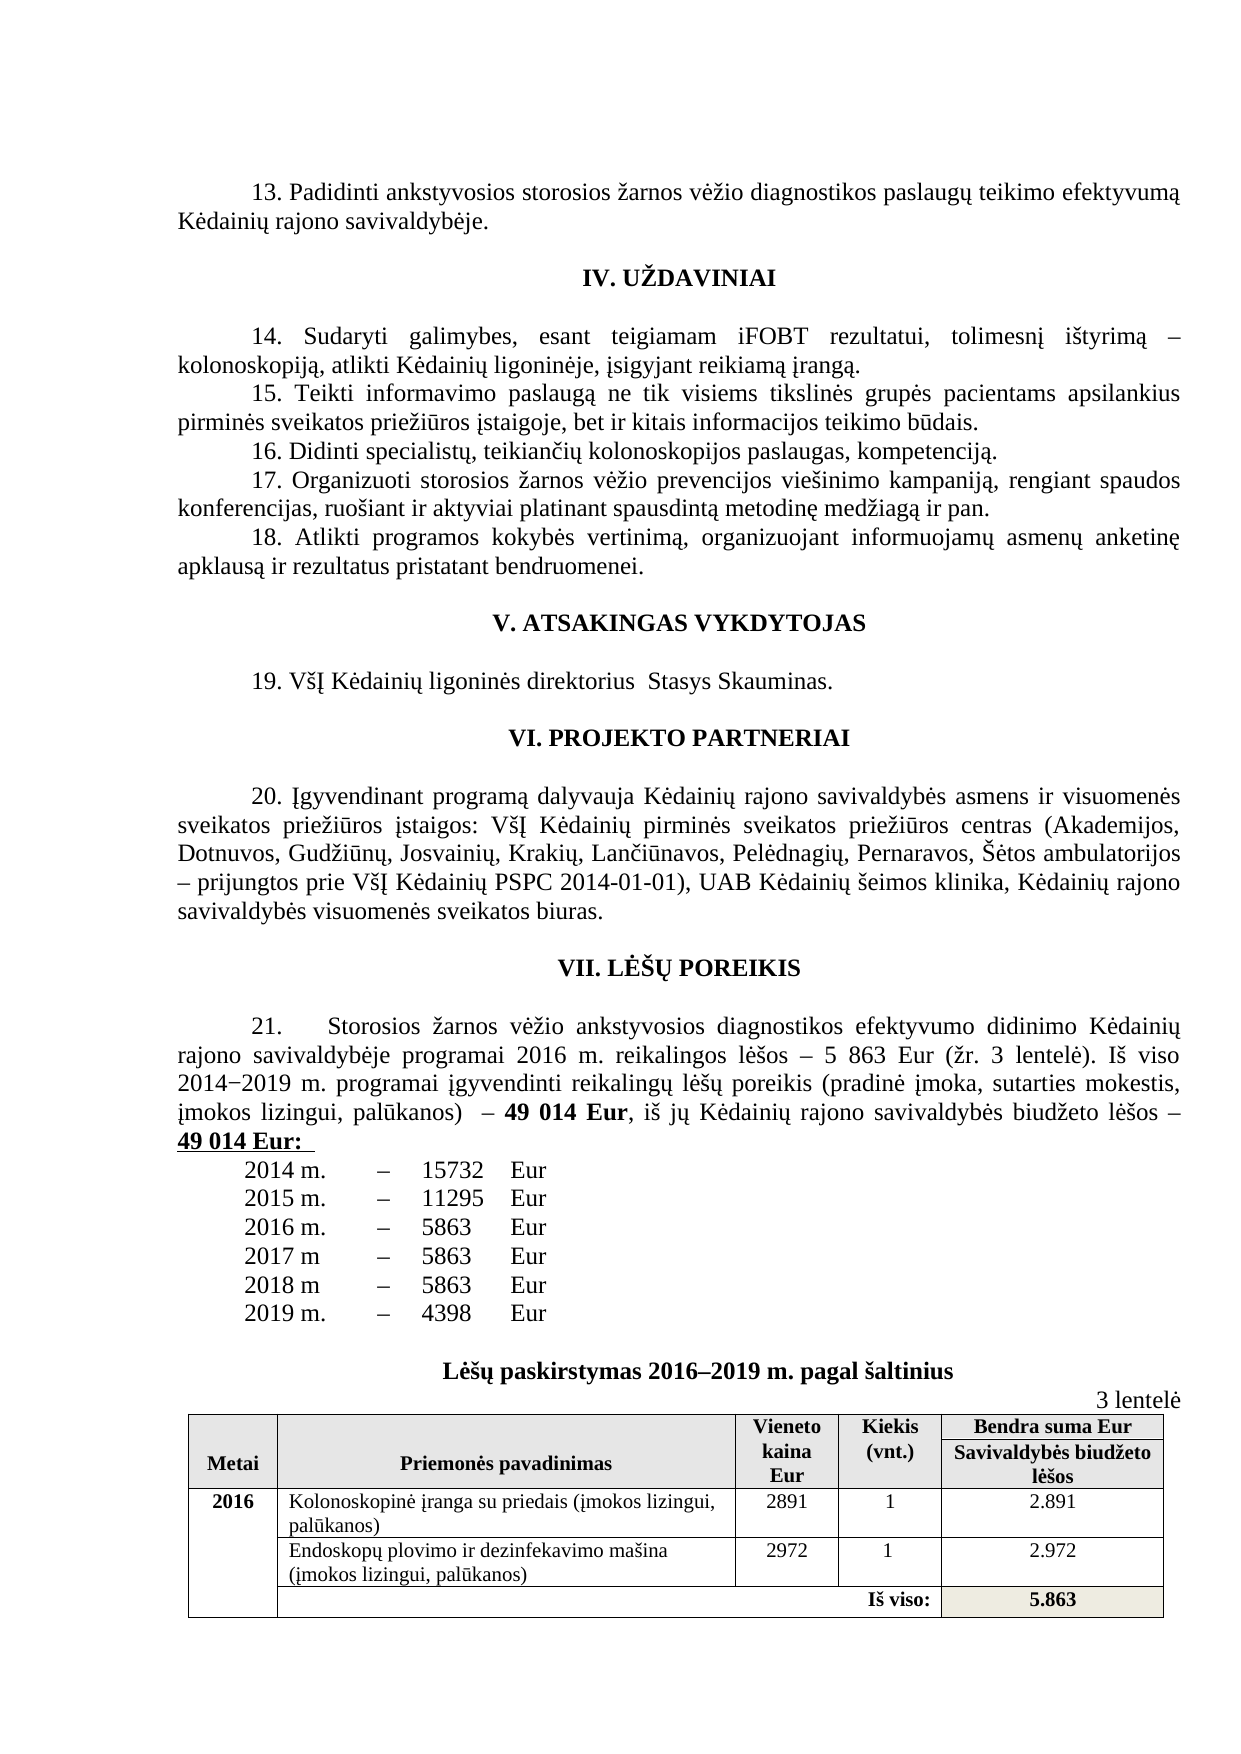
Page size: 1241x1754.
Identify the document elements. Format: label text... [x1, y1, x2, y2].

table_cell Eur [499, 1184, 573, 1212]
table_cell Iš viso: [278, 1587, 941, 1617]
text 19. VšĮ Kėdainių ligoninės direktorius Stasys Skauminas. [177, 666, 1181, 695]
table_cell Kolonoskopinė įranga su priedais (įmokos lizingui, palūkanos) [278, 1489, 735, 1537]
text 3 lentelė [215, 1385, 1181, 1413]
table_cell Eur [499, 1299, 573, 1327]
table_cell Endoskopų plovimo ir dezinfekavimo mašina (įmokos lizingui, palūkanos) [278, 1538, 735, 1586]
text VII. LĖŠŲ POREIKIS [177, 953, 1181, 982]
table_cell 5.863 [942, 1587, 1163, 1617]
text 13. Padidinti ankstyvosios storosios žarnos vėžio diagnostikos paslaugų teikimo efektyvumą Kėdainių rajono savivaldybėje. [177, 177, 1181, 235]
table_cell 1 [839, 1489, 941, 1537]
table_cell Savivaldybės biudžeto lėšos [942, 1440, 1163, 1488]
table_cell 2016 [189, 1489, 277, 1617]
table_cell – [366, 1212, 410, 1241]
text 20. Įgyvendinant programą dalyvauja Kėdainių rajono savivaldybės asmens ir visuomenės sveikatos priežiūros įstaigos: VšĮ Kėdainių pirminės sveikatos priežiūros centras (Akademijos, Dotnuvos, Gudžiūnų, Josvainių, Krakių, Lančiūnavos, Pelėdnagių, Pernaravos, Šėtos ambulatorijos – prijungtos prie VšĮ Kėdainių PSPC 2014-01-01), UAB Kėdainių šeimos klinika, Kėdainių rajono savivaldybės visuomenės sveikatos biuras. [177, 781, 1181, 925]
table_header Kiekis (vnt.) [839, 1415, 941, 1488]
table_cell 2018 m [233, 1270, 366, 1298]
table_cell 2017 m [233, 1241, 366, 1270]
text V. ATSAKINGAS VYKDYTOJAS [177, 608, 1181, 637]
text 18. Atlikti programos kokybės vertinimą, organizuojant informuojamų asmenų anketinę apklausą ir rezultatus pristatant bendruomenei. [177, 522, 1181, 580]
table_cell 2015 m. [233, 1184, 366, 1212]
text 21. Storosios žarnos vėžio ankstyvosios diagnostikos efektyvumo didinimo Kėdainių rajono savivaldybėje programai 2016 m. reikalingos lėšos – 5 863 Eur (žr. 3 lentelė). Iš viso 2014−2019 m. programai įgyvendinti reikalingų lėšų poreikis (pradinė įmoka, sutarties mokestis, įmokos lizingui, palūkanos) – 49 014 Eur, iš jų Kėdainių rajono savivaldybės biudžeto lėšos – 49 014 Eur: [177, 1011, 1181, 1155]
text 15. Teikti informavimo paslaugą ne tik visiems tikslinės grupės pacientams apsilankius pirminės sveikatos priežiūros įstaigoje, bet ir kitais informacijos teikimo būdais. [177, 378, 1181, 436]
table_header Vieneto kaina Eur [736, 1415, 838, 1488]
table_header 15732 [410, 1155, 499, 1183]
table_cell – [366, 1270, 410, 1298]
table_header – [366, 1155, 410, 1183]
table_header Eur [499, 1155, 573, 1183]
table_cell Eur [499, 1270, 573, 1298]
table_cell 5863 [410, 1270, 499, 1298]
table_cell 2019 m. [233, 1299, 366, 1327]
text IV. UŽDAVINIAI [177, 263, 1181, 292]
text 17. Organizuoti storosios žarnos vėžio prevencijos viešinimo kampaniją, rengiant spaudos konferencijas, ruošiant ir aktyviai platinant spausdintą metodinę medžiagą ir pan. [177, 465, 1181, 522]
text VI. PROJEKTO PARTNERIAI [177, 723, 1181, 752]
table_cell 5863 [410, 1212, 499, 1241]
table_cell 2016 m. [233, 1212, 366, 1241]
text 14. Sudaryti galimybes, esant teigiamam iFOBT rezultatui, tolimesnį ištyrimą – kolonoskopiją, atlikti Kėdainių ligoninėje, įsigyjant reikiamą įrangą. [177, 321, 1181, 378]
table_cell 1 [839, 1538, 941, 1586]
text 16. Didinti specialistų, teikiančių kolonoskopijos paslaugas, kompetenciją. [177, 436, 1181, 465]
table_cell 5863 [410, 1241, 499, 1270]
table_cell – [366, 1241, 410, 1270]
table_cell 4398 [410, 1299, 499, 1327]
table_cell – [366, 1184, 410, 1212]
table_header Metai [189, 1415, 277, 1488]
table_cell Eur [499, 1212, 573, 1241]
table_cell 2972 [736, 1538, 838, 1586]
table_cell 11295 [410, 1184, 499, 1212]
table_cell 2.972 [942, 1538, 1163, 1586]
table_header Bendra suma Eur [942, 1415, 1163, 1438]
table_header 2014 m. [233, 1155, 366, 1183]
text Lėšų paskirstymas 2016–2019 m. pagal šaltinius [215, 1356, 1181, 1385]
table_cell – [366, 1299, 410, 1327]
table_cell 2891 [736, 1489, 838, 1537]
table_cell Eur [499, 1241, 573, 1270]
table_cell 2.891 [942, 1489, 1163, 1537]
table_header Priemonės pavadinimas [278, 1415, 735, 1488]
